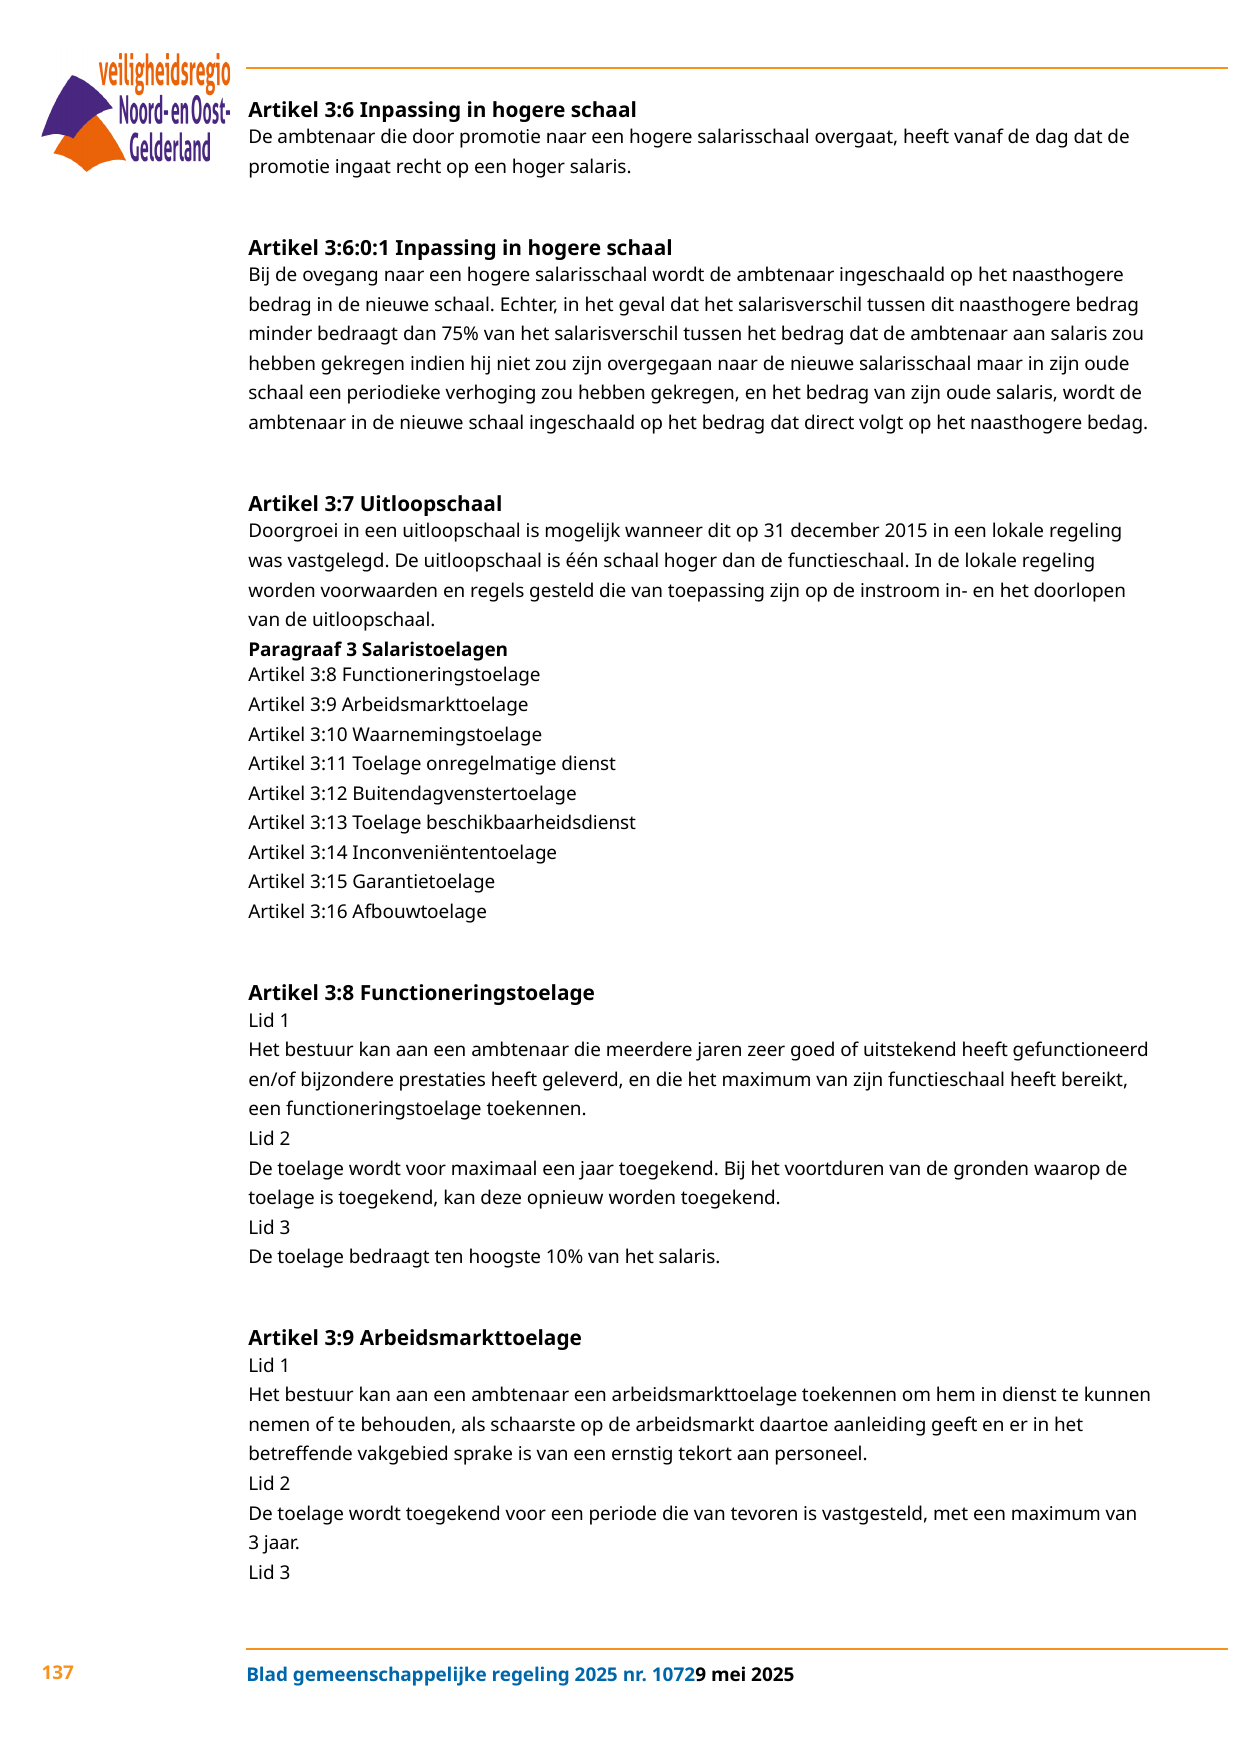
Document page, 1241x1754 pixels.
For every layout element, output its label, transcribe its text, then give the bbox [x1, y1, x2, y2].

picture [41, 47, 231, 172]
text Het bestuur kan aan een ambtenaar die meerdere jaren zeer goed of uitstekend heeft gefunctioneerd en/of bijzondere prestaties heeft geleverd, en die het maximum van zijn functieschaal heeft bereikt, een functioneringstoelage toekennen. [248, 1036, 1152, 1121]
text Lid 2 [248, 1125, 1152, 1151]
text Artikel 3:13 Toelage beschikbaarheidsdienst [248, 809, 1152, 835]
text Artikel 3:8 Functioneringstoelage [248, 978, 1152, 1007]
text De toelage wordt toegekend voor een periode die van tevoren is vastgesteld, met een maximum van 3 jaar. [248, 1500, 1152, 1555]
text De toelage wordt voor maximaal een jaar toegekend. Bij het voortduren van de gronden waarop de toelage is toegekend, kan deze opnieuw worden toegekend. [248, 1155, 1152, 1210]
text Lid 1 [248, 1007, 1152, 1032]
text Artikel 3:6 Inpassing in hogere schaal [248, 95, 1152, 123]
text De toelage bedraagt ten hoogste 10% van het salaris. [248, 1243, 1152, 1269]
text Artikel 3:6:0:1 Inpassing in hogere schaal [248, 233, 1152, 261]
text Artikel 3:8 Functioneringstoelage [248, 662, 1152, 687]
text De ambtenaar die door promotie naar een hogere salarisschaal overgaat, heeft vanaf de dag dat de promotie ingaat recht op een hoger salaris. [248, 123, 1152, 178]
text Artikel 3:16 Afbouwtoelage [248, 898, 1152, 924]
text Bij de ovegang naar een hogere salarisschaal wordt de ambtenaar ingeschaald op het naasthogere bedrag in de nieuwe schaal. Echter, in het geval dat het salarisverschil tussen dit naasthogere bedrag minder bedraagt dan 75% van het salarisverschil tussen het bedrag dat de ambtenaar aan salaris zou hebben gekregen indien hij niet zou zijn overgegaan naar de nieuwe salarisschaal maar in zijn oude schaal een periodieke verhoging zou hebben gekregen, en het bedrag van zijn oude salaris, wordt de ambtenaar in de nieuwe schaal ingeschaald op het bedrag dat direct volgt op het naasthogere bedag. [248, 261, 1152, 435]
text Paragraaf 3 Salaristoelagen [248, 636, 1152, 662]
text Artikel 3:10 Waarnemingstoelage [248, 721, 1152, 747]
text Lid 3 [248, 1559, 1152, 1585]
text Artikel 3:9 Arbeidsmarkttoelage [248, 691, 1152, 717]
text Lid 3 [248, 1214, 1152, 1239]
text Doorgroei in een uitloopschaal is mogelijk wanneer dit op 31 december 2015 in een lokale regeling was vastgelegd. De uitloopschaal is één schaal hoger dan de functieschaal. In de lokale regeling worden voorwaarden en regels gesteld die van toepassing zijn op de instroom in- en het doorlopen van de uitloopschaal. [248, 518, 1152, 632]
text Lid 1 [248, 1352, 1152, 1378]
text Artikel 3:12 Buitendagvenstertoelage [248, 780, 1152, 806]
text Artikel 3:15 Garantietoelage [248, 869, 1152, 894]
text Artikel 3:11 Toelage onregelmatige dienst [248, 750, 1152, 776]
text Lid 2 [248, 1470, 1152, 1496]
text Artikel 3:14 Inconveniëntentoelage [248, 839, 1152, 865]
text Artikel 3:9 Arbeidsmarkttoelage [248, 1323, 1152, 1352]
text Artikel 3:7 Uitloopschaal [248, 489, 1152, 518]
text Het bestuur kan aan een ambtenaar een arbeidsmarkttoelage toekennen om hem in dienst te kunnen nemen of te behouden, als schaarste op de arbeidsmarkt daartoe aanleiding geeft en er in het betreffende vakgebied sprake is van een ernstig tekort aan personeel. [248, 1381, 1152, 1466]
